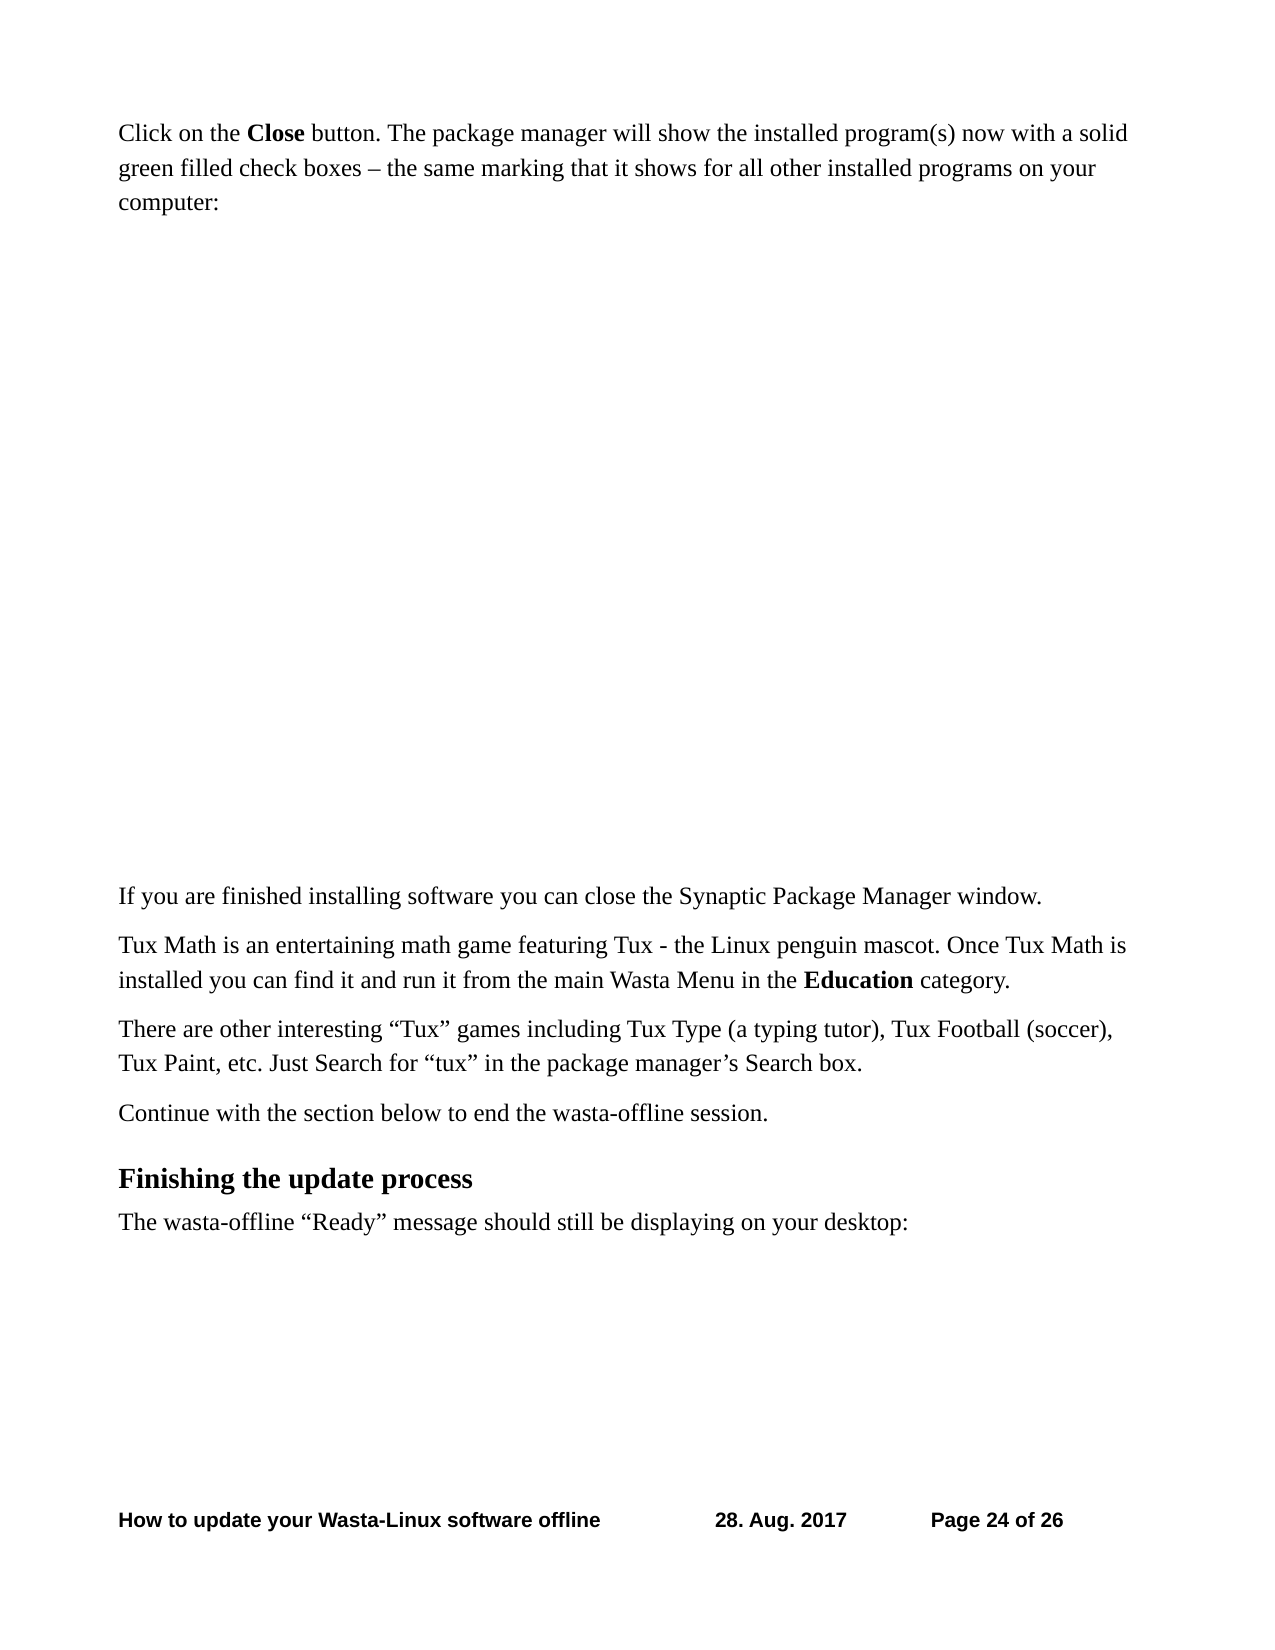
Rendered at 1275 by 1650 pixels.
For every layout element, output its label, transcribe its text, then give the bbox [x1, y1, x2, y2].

text There are other interesting “Tux” games including Tux Type (a typing tutor), Tux Football (soccer), Tux Paint, etc. Just Search for “tux” in the package manager’s Search box. [118, 1014, 1157, 1077]
text The wasta-offline “Ready” message should still be displaying on your desktop: [118, 1207, 1157, 1236]
text Continue with the section below to end the wasta-offline session. [118, 1098, 1157, 1126]
text If you are finished installing software you can close the Synaptic Package Manager window. [118, 881, 1157, 910]
text Click on the Close button. The package manager will show the installed program(s) now with a solid green filled check boxes – the same marking that it shows for all other installed programs on your computer: [118, 118, 1157, 216]
text Tux Math is an entertaining math game featuring Tux - the Linux penguin mascot. Once Tux Math is installed you can find it and run it from the main Wasta Menu in the Education category. [118, 931, 1157, 994]
subtitle Finishing the update process [118, 1161, 1157, 1195]
